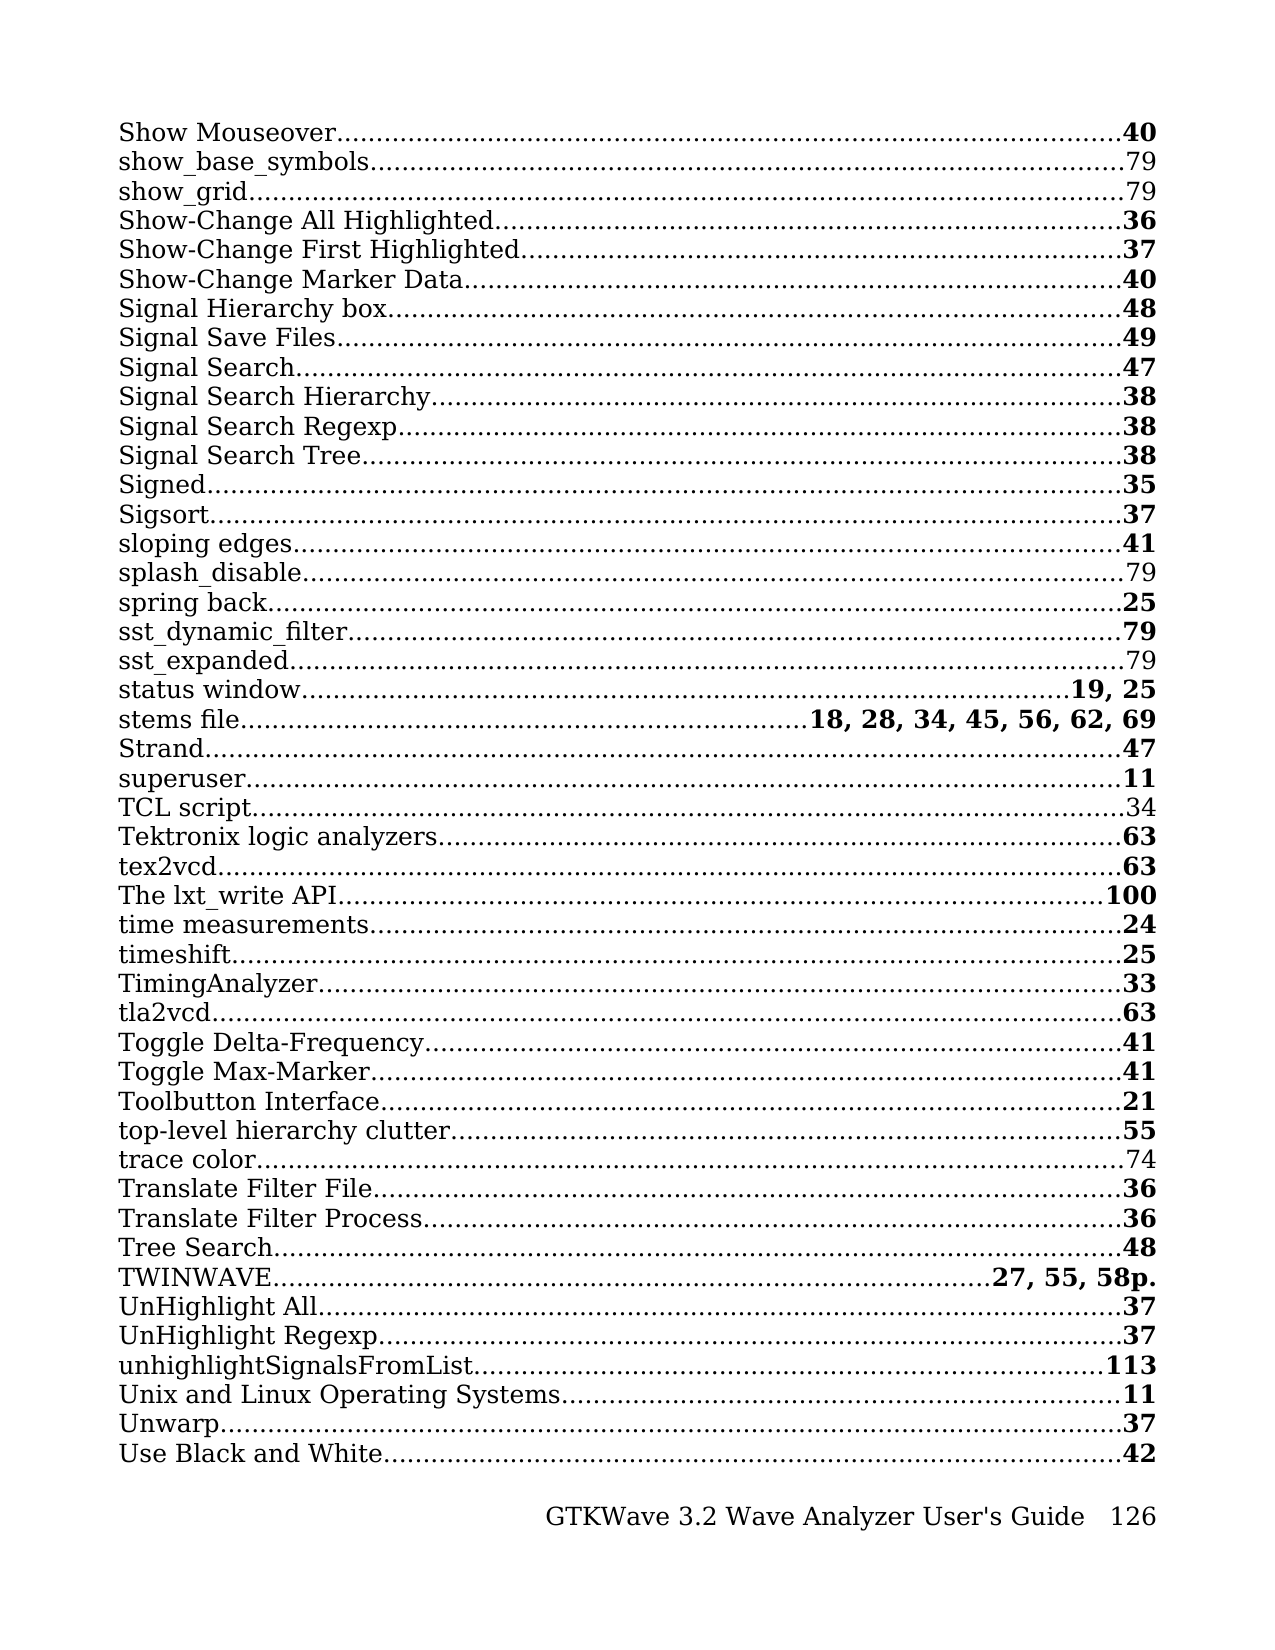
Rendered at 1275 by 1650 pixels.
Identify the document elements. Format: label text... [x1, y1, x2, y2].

text Unix and Linux Operating Systems 11 [118, 1380, 1157, 1409]
text Signed 35 [118, 470, 1157, 499]
text show_grid 79 [118, 177, 1157, 206]
text top-level hierarchy clutter 55 [118, 1116, 1157, 1145]
text show_base_symbols 79 [118, 147, 1157, 177]
text Signal Search Regexp 38 [118, 411, 1157, 441]
text Sigsort 37 [118, 499, 1157, 529]
text Unwarp 37 [118, 1409, 1157, 1439]
text trace color 74 [118, 1145, 1157, 1174]
text UnHighlight Regexp 37 [118, 1321, 1157, 1351]
text spring back 25 [118, 587, 1157, 617]
text Signal Search Tree 38 [118, 441, 1157, 470]
text sloping edges 41 [118, 529, 1157, 558]
text Tree Search 48 [118, 1233, 1157, 1262]
text superuser 11 [118, 763, 1157, 793]
text TimingAnalyzer 33 [118, 969, 1157, 998]
text Toolbutton Interface 21 [118, 1086, 1157, 1116]
text Signal Search Hierarchy 38 [118, 382, 1157, 411]
text status window 19, 25 [118, 675, 1157, 705]
text Signal Hierarchy box 48 [118, 294, 1157, 323]
text tex2vcd 63 [118, 851, 1157, 881]
text Signal Save Files 49 [118, 323, 1157, 353]
text Signal Search 47 [118, 353, 1157, 382]
text splash_disable 79 [118, 558, 1157, 587]
text Tektronix logic analyzers 63 [118, 822, 1157, 851]
text Strand 47 [118, 734, 1157, 763]
text Toggle Max-Marker 41 [118, 1057, 1157, 1086]
text UnHighlight All 37 [118, 1292, 1157, 1321]
text sst_dynamic_filter 79 [118, 617, 1157, 646]
text Translate Filter Process 36 [118, 1204, 1157, 1233]
text The lxt_write API 100 [118, 881, 1157, 910]
text TWINWAVE 27, 55, 58p. [118, 1262, 1157, 1292]
text Toggle Delta-Frequency 41 [118, 1028, 1157, 1057]
text Show-Change Marker Data 40 [118, 264, 1157, 294]
text TCL script 34 [118, 793, 1157, 822]
text Translate Filter File 36 [118, 1174, 1157, 1204]
text unhighlightSignalsFromList 113 [118, 1351, 1157, 1380]
text Use Black and White 42 [118, 1439, 1157, 1468]
text Show-Change All Highlighted 36 [118, 206, 1157, 235]
text Show Mouseover 40 [118, 118, 1157, 147]
text sst_expanded 79 [118, 646, 1157, 675]
text tla2vcd 63 [118, 998, 1157, 1028]
text timeshift 25 [118, 939, 1157, 969]
text Show-Change First Highlighted 37 [118, 235, 1157, 264]
text stems file 18, 28, 34, 45, 56, 62, 69 [118, 705, 1157, 734]
text time measurements 24 [118, 910, 1157, 939]
